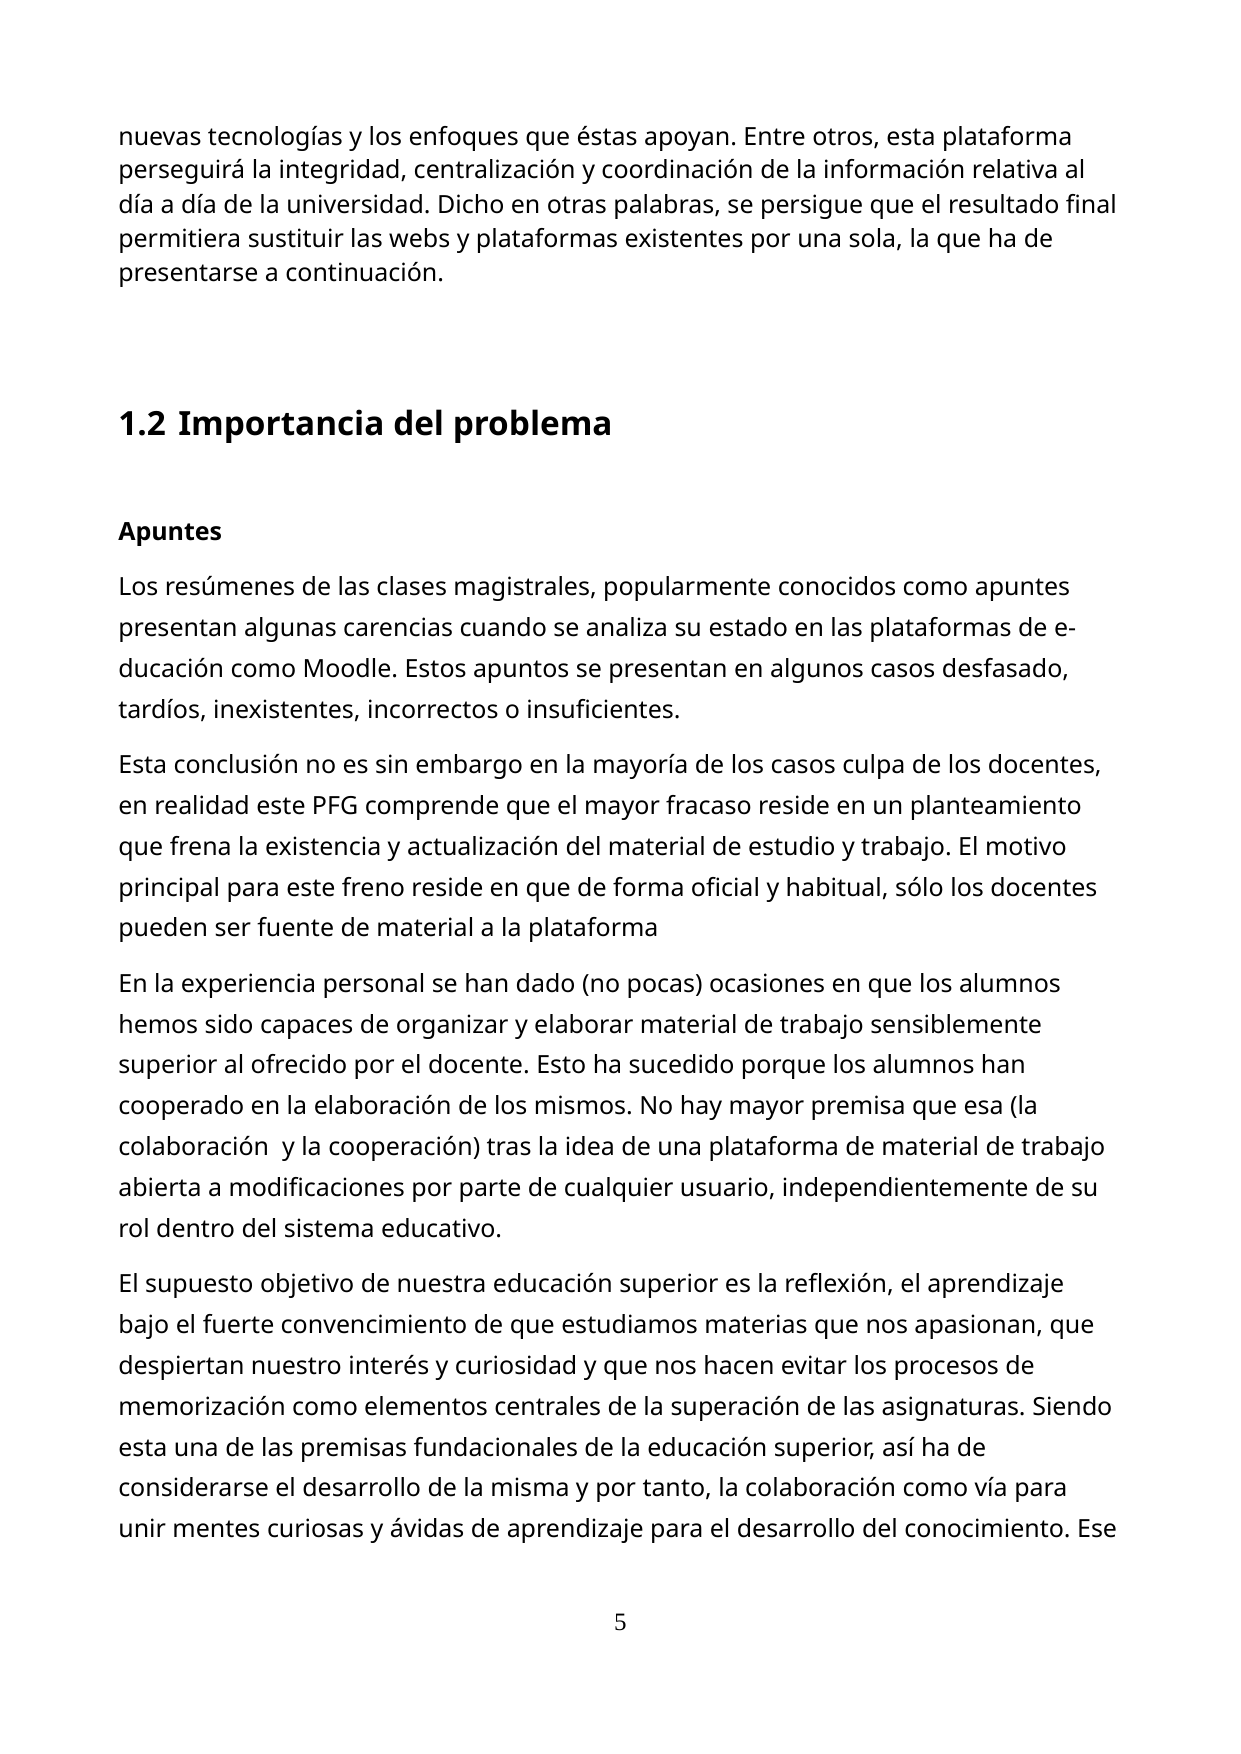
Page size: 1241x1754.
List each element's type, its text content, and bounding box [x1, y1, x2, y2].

text El supuesto objetivo de nuestra educación superior es la reflexión, el aprendizaje bajo el fuerte convencimiento de que estudiamos materias que nos apasionan, que despiertan nuestro interés y curiosidad y que nos hacen evitar los procesos de memorización como elementos centrales de la superación de las asignaturas. Siendo esta una de las premisas fundacionales de la educación superior, así ha de considerarse el desarrollo de la misma y por tanto, la colaboración como vía para unir mentes curiosas y ávidas de aprendizaje para el desarrollo del conocimiento. Ese [118, 1266, 1122, 1545]
text nuevas tecnologías y los enfoques que éstas apoyan. Entre otros, esta plataforma perseguirá la integridad, centralización y coordinación de la información relativa al día a día de la universidad. Dicho en otras palabras, se persigue que el resultado final permitiera sustituir las webs y plataformas existentes por una sola, la que ha de presentarse a continuación. [118, 118, 1122, 288]
text Apuntes [118, 513, 1122, 547]
text Los resúmenes de las clases magistrales, popularmente conocidos como apuntes presentan algunas carencias cuando se analiza su estado en las plataformas de e-ducación como Moodle. Estos apuntos se presentan en algunos casos desfasado, tardíos, inexistentes, incorrectos o insuficientes. [118, 569, 1122, 725]
subtitle Importancia del problema [118, 400, 1122, 446]
text En la experiencia personal se han dado (no pocas) ocasiones en que los alumnos hemos sido capaces de organizar y elaborar material de trabajo sensiblemente superior al ofrecido por el docente. Esto ha sucedido porque los alumnos han cooperado en la elaboración de los mismos. No hay mayor premisa que esa (la colaboración y la cooperación) tras la idea de una plataforma de material de trabajo abierta a modificaciones por parte de cualquier usuario, independientemente de su rol dentro del sistema educativo. [118, 966, 1122, 1244]
text Esta conclusión no es sin embargo en la mayoría de los casos culpa de los docentes, en realidad este PFG comprende que el mayor fracaso reside en un planteamiento que frena la existencia y actualización del material de estudio y trabajo. El motivo principal para este freno reside en que de forma oficial y habitual, sólo los docentes pueden ser fuente de material a la plataforma [118, 747, 1122, 944]
